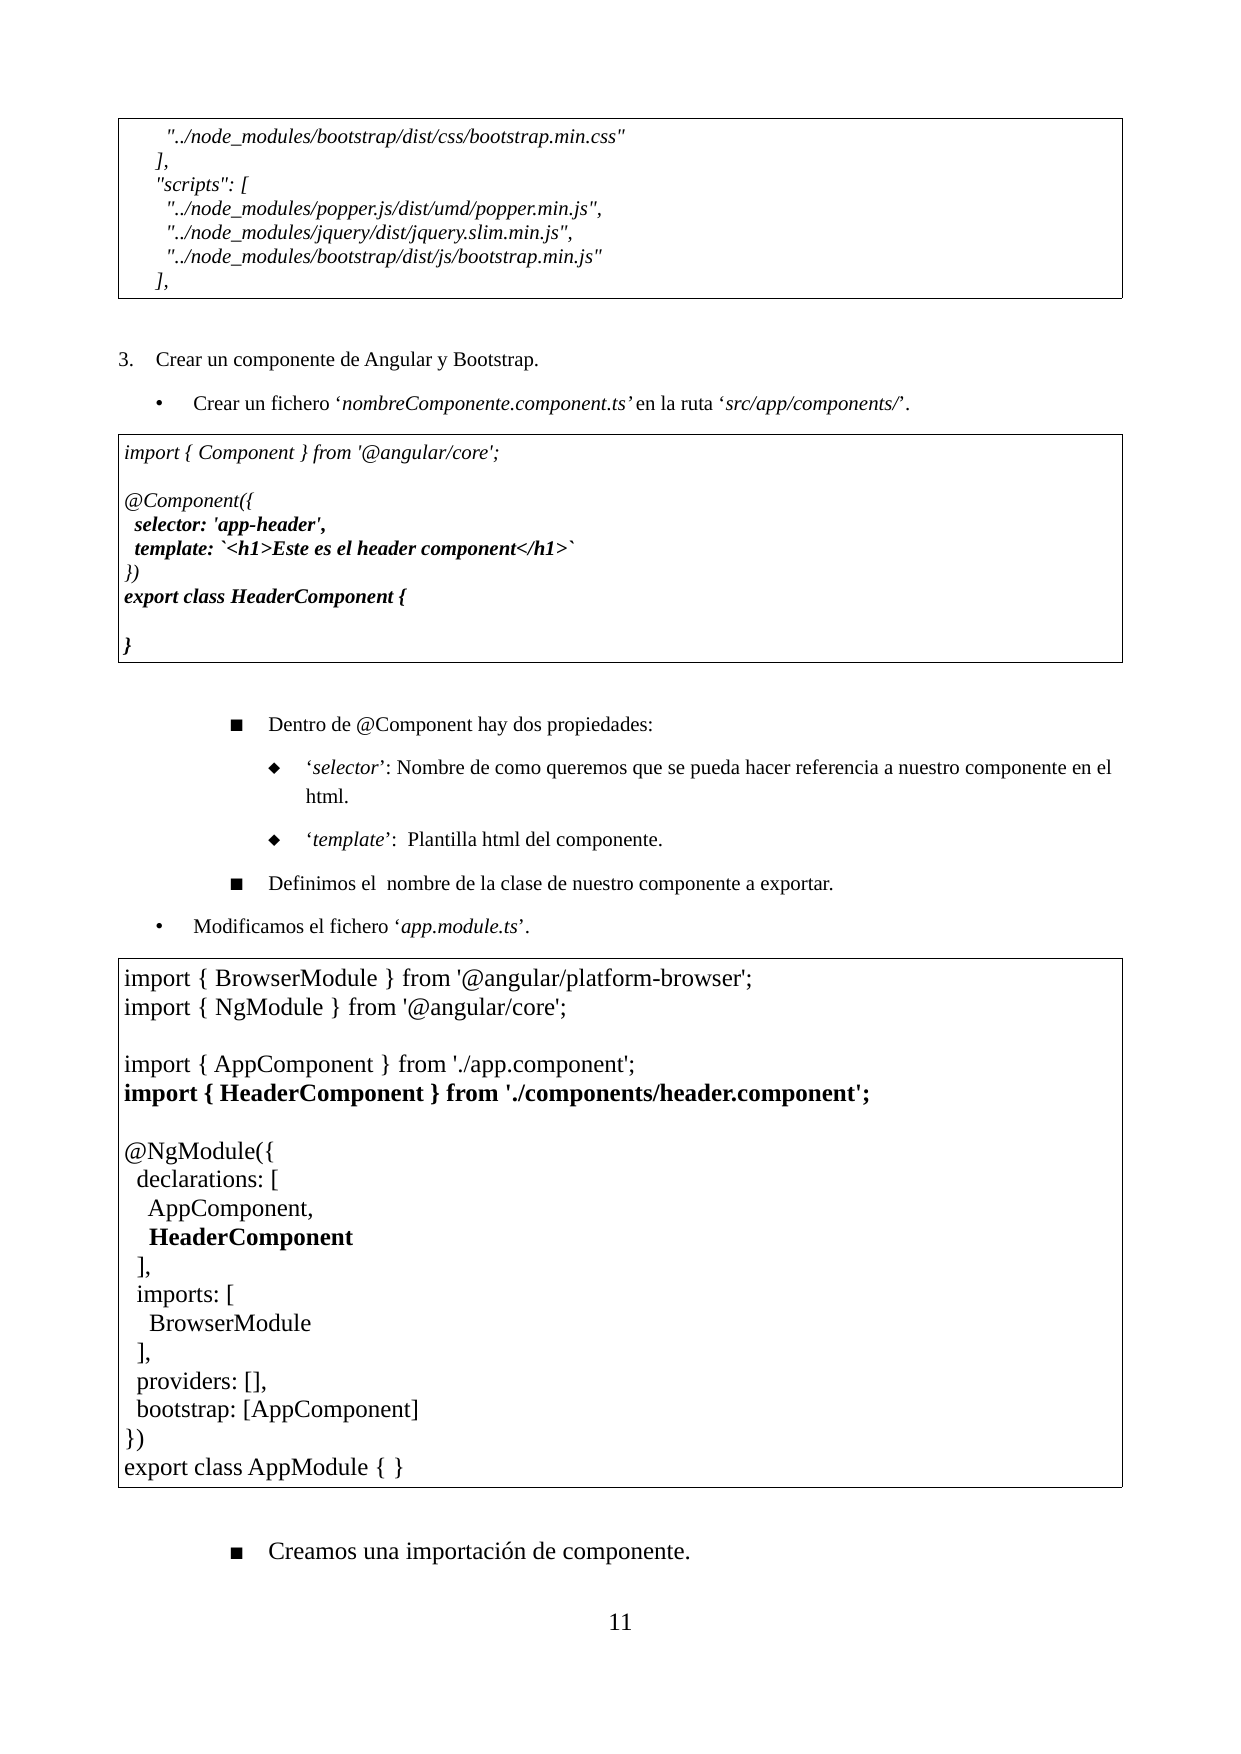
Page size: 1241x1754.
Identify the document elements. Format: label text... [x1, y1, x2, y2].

table_header import { BrowserModule } from '@angular/platform-browser'; import { NgModule } from '@angular/core'; import { AppComponent } from './app.component'; import { HeaderComponent } from './components/header.component'; @NgModule({ declarations: [ AppComponent, HeaderComponent ], imports: [ BrowserModule ], providers: [], bootstrap: [AppComponent] }) export class AppModule { } [119, 959, 1122, 1487]
list Crear un fichero ‘nombreComponente.component.ts’ en la ruta ‘src/app/components/’. [156, 391, 1122, 415]
list ‘selector’: Nombre de como queremos que se pueda hacer referencia a nuestro componente en el html. [268, 755, 1122, 808]
list Modificamos el fichero ‘app.module.ts’. [156, 914, 1122, 938]
table_header import { Component } from '@angular/core'; @Component({ selector: 'app-header', template: `<h1>Este es el header component</h1>` }) export class HeaderComponent { } [119, 435, 1122, 662]
list Dentro de @Component hay dos propiedades: [231, 711, 1122, 736]
list Crear un componente de Angular y Bootstrap. [118, 347, 1122, 371]
table_header "../node_modules/bootstrap/dist/css/bootstrap.min.css" ], "scripts": [ "../node_modules/popper.js/dist/umd/popper.min.js", "../node_modules/jquery/dist/jquery.slim.min.js", "../node_modules/bootstrap/dist/js/bootstrap.min.js" ], [119, 119, 1122, 298]
list ‘template’: Plantilla html del componente. [268, 827, 1122, 851]
list Creamos una importación de componente. [231, 1536, 1122, 1564]
list Definimos el nombre de la clase de nuestro componente a exportar. [231, 871, 1122, 895]
